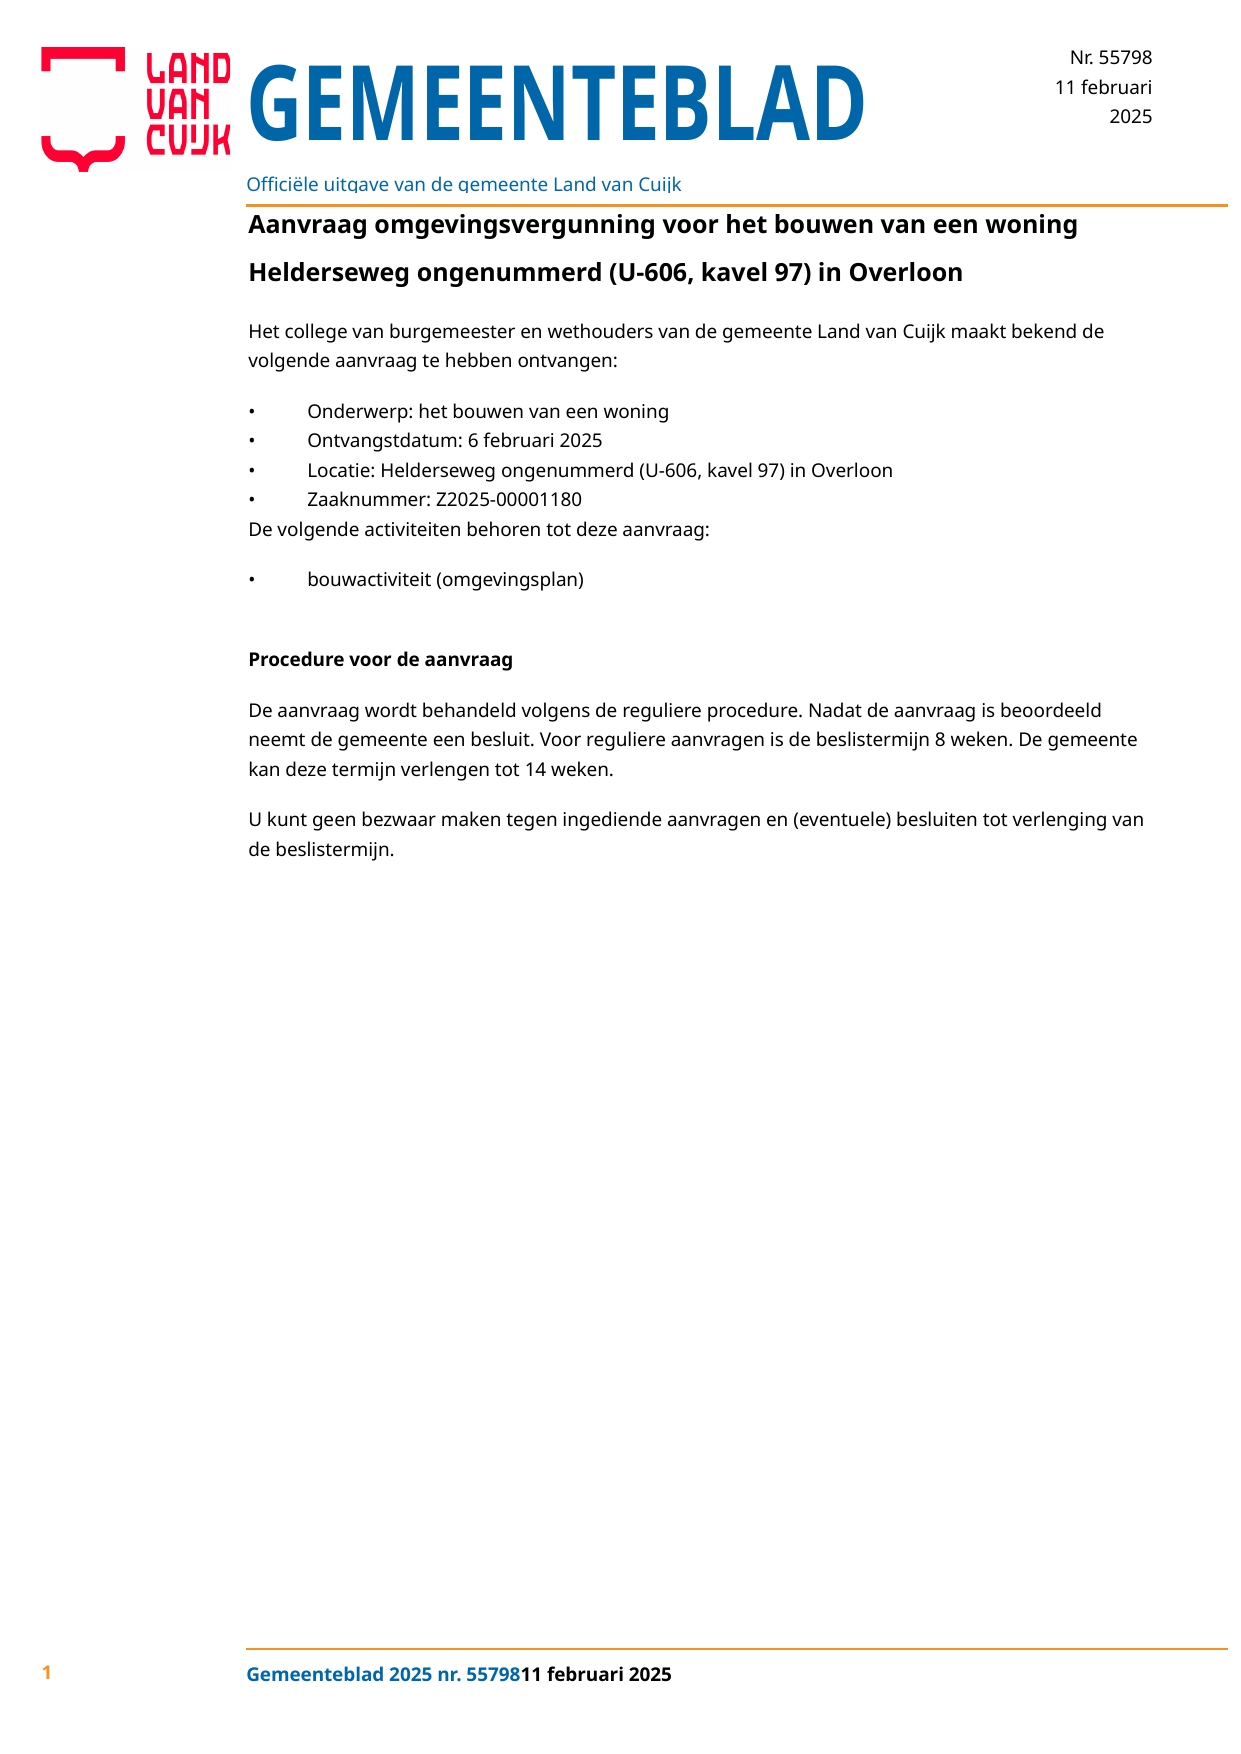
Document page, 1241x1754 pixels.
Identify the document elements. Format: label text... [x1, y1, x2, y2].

picture [41, 47, 231, 172]
text Aanvraag omgevingsvergunning voor het bouwen van een woning Helderseweg ongenummerd (U-606, kavel 97) in Overloon [248, 207, 1152, 288]
text U kunt geen bezwaar maken tegen ingediende aanvragen en (eventuele) besluiten tot verlenging van de beslistermijn. [248, 807, 1152, 862]
text De aanvraag wordt behandeld volgens de reguliere procedure. Nadat de aanvraag is beoordeeld neemt de gemeente een besluit. Voor reguliere aanvragen is de beslistermijn 8 weken. De gemeente kan deze termijn verlengen tot 14 weken. [248, 697, 1152, 782]
list Onderwerp: het bouwen van een woning [248, 398, 1152, 424]
list Ontvangstdatum: 6 februari 2025 [248, 427, 1152, 453]
text Het college van burgemeester en wethouders van de gemeente Land van Cuijk maakt bekend de volgende aanvraag te hebben ontvangen: [248, 318, 1152, 373]
text Procedure voor de aanvraag [248, 647, 1152, 672]
text De volgende activiteiten behoren tot deze aanvraag: [248, 516, 1152, 542]
list Zaaknummer: Z2025-00001180 [248, 487, 1152, 512]
list Locatie: Helderseweg ongenummerd (U-606, kavel 97) in Overloon [248, 457, 1152, 483]
list bouwactiviteit (omgevingsplan) [248, 567, 1152, 592]
